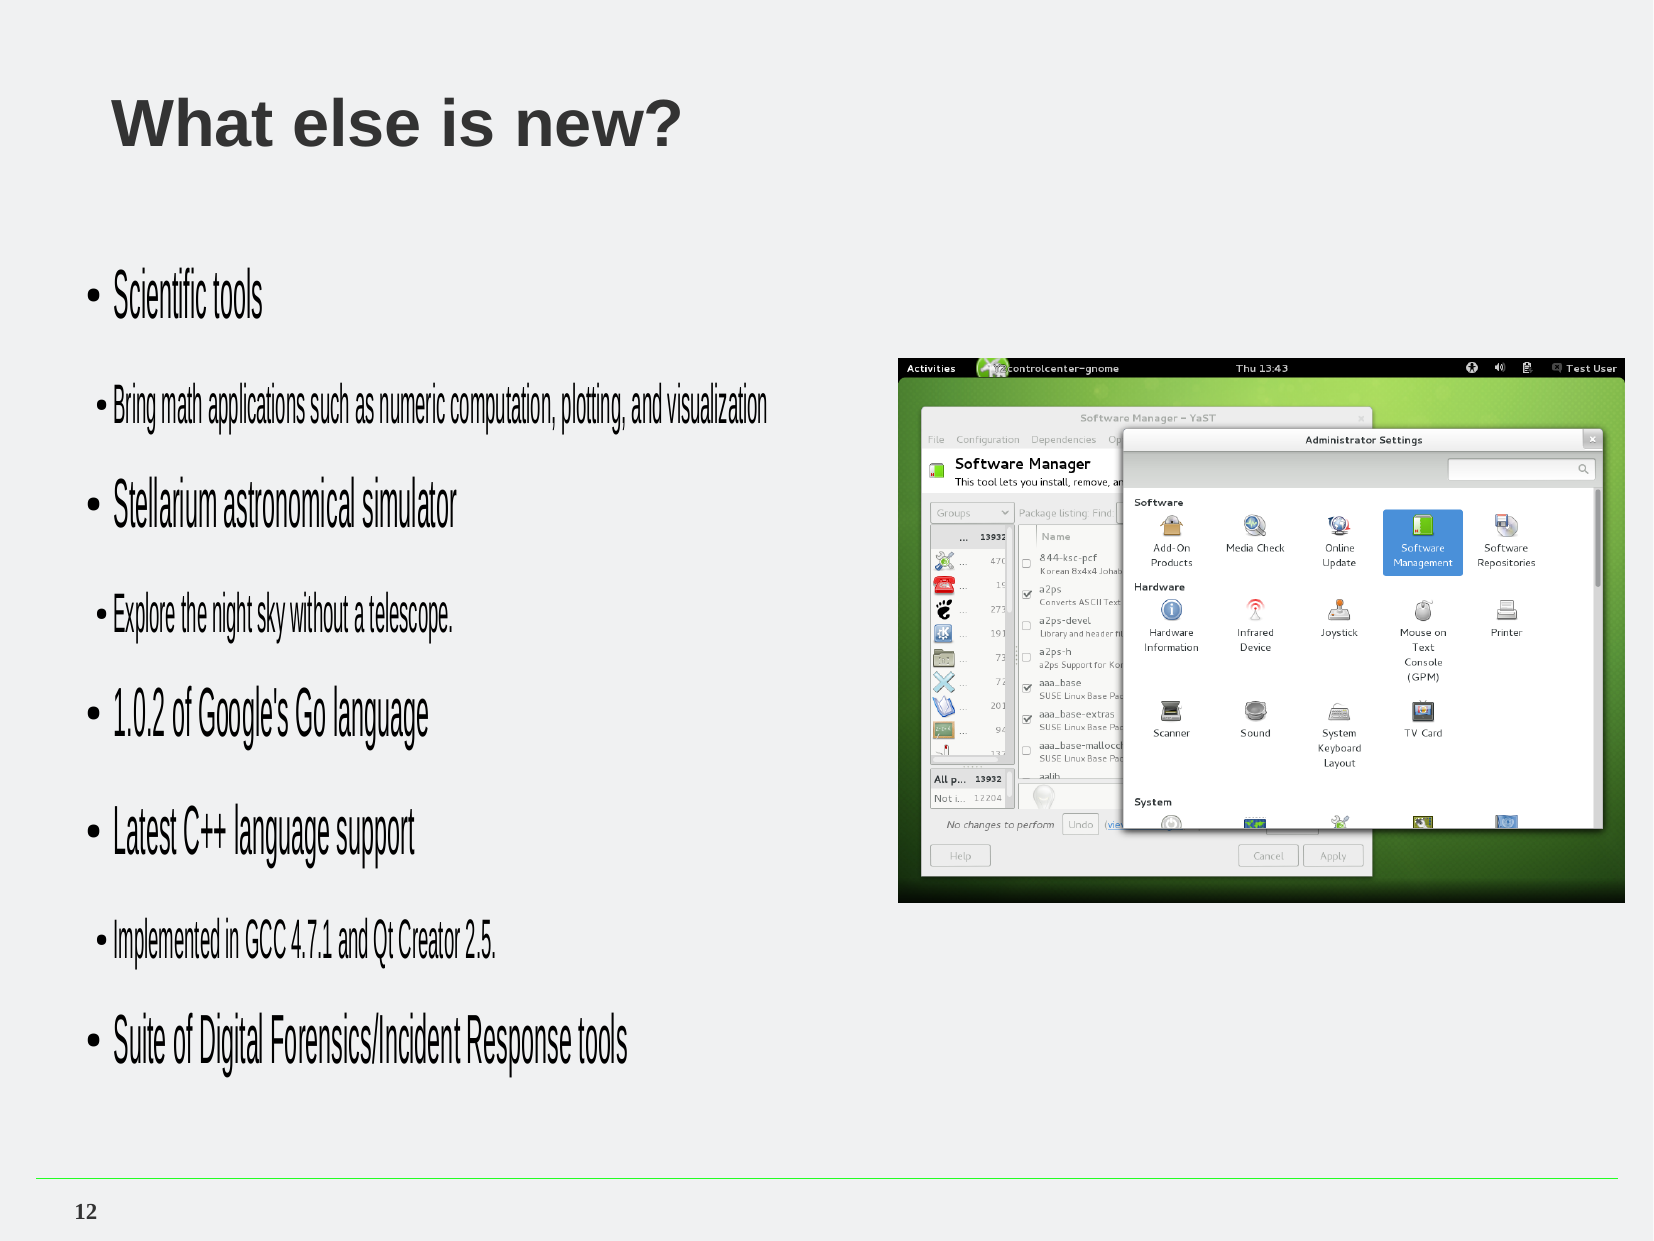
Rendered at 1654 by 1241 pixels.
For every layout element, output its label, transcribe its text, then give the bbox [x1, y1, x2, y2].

title What else is new? [111, 49, 1571, 198]
list Scientific tools Bring math applications such as numeric computation, plotting, and visualization Stellarium astronomical simulator Explore the night sky without a telescope. 1.0.2 of Google's Go language Latest C++ language support Implemented in GCC 4.7.1 and Qt Creator 2.5. Suite of Digital Forensics/Incident Response tools [44, 255, 771, 1075]
picture [0, 0, 1654, 1241]
